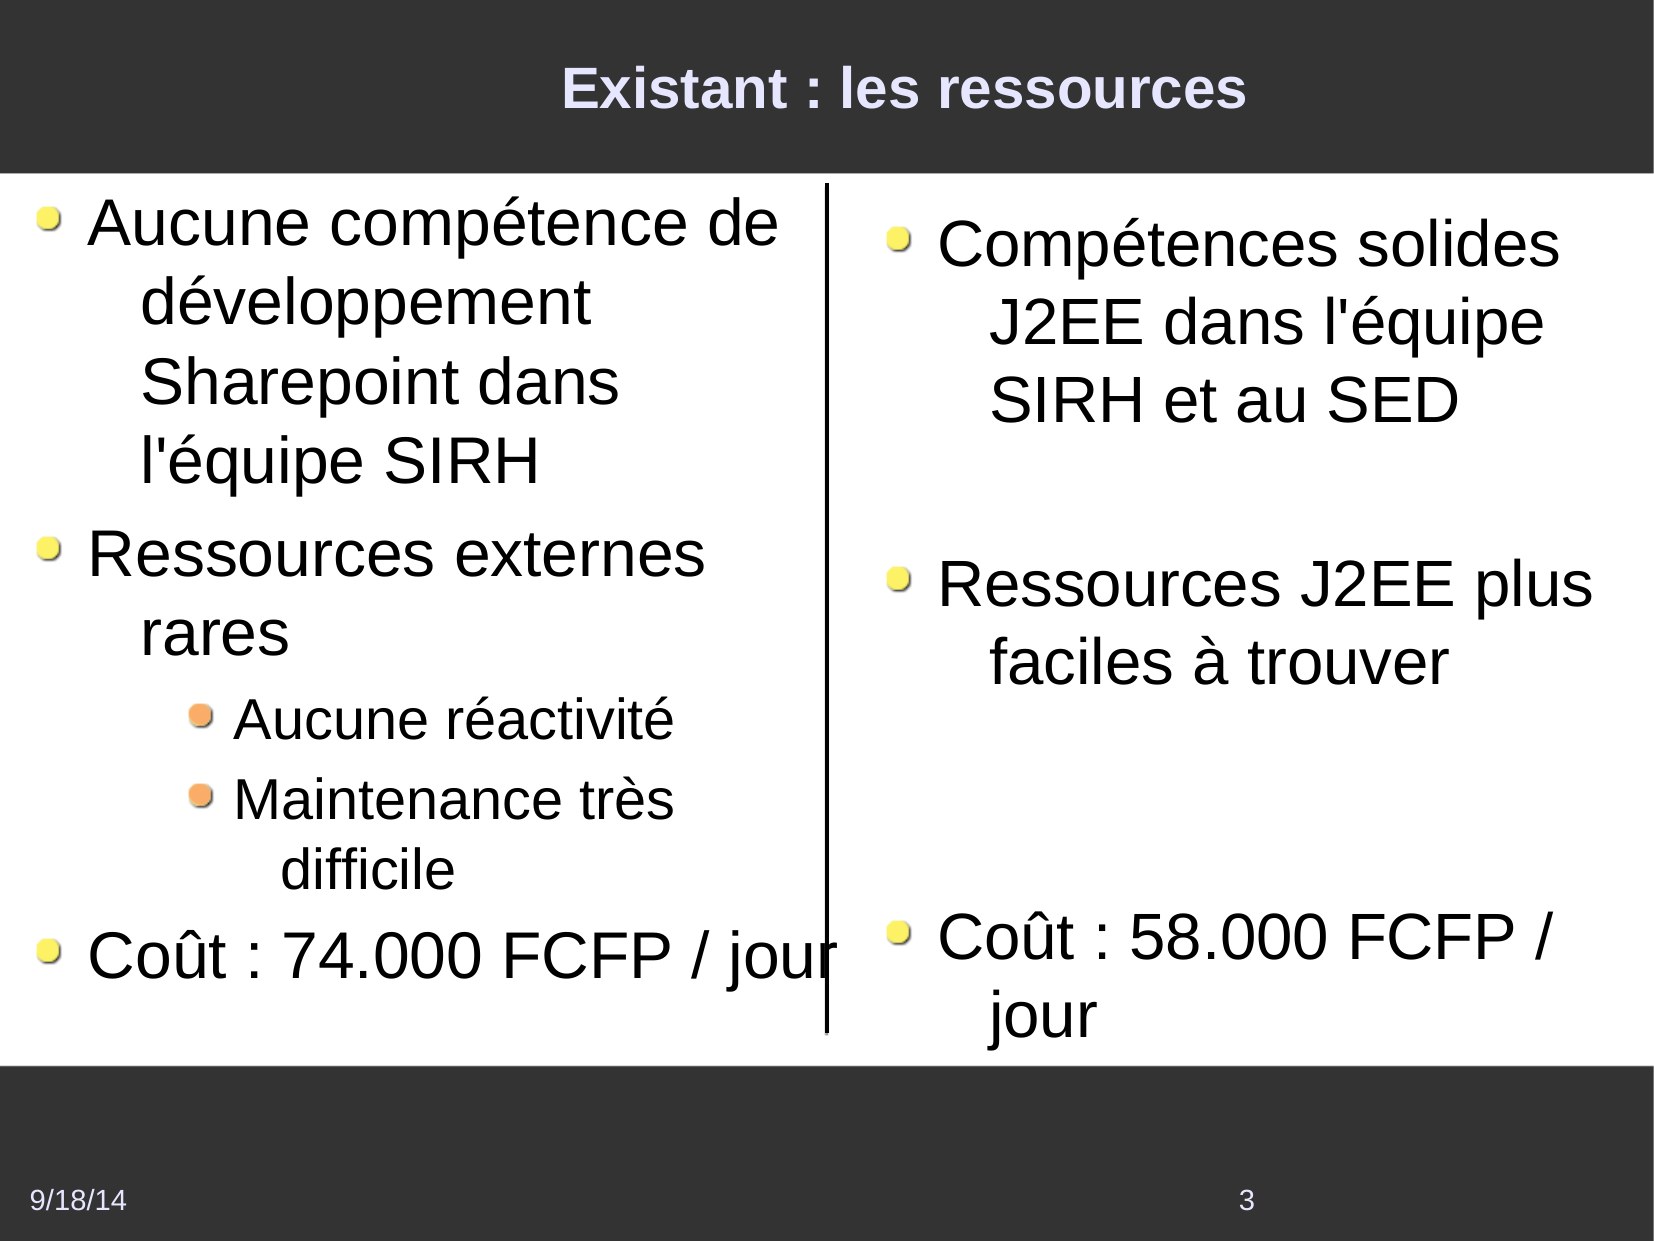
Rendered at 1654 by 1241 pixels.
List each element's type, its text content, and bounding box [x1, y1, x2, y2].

text_box [1238, 1181, 1625, 1241]
picture [0, 0, 1654, 1241]
list Compétences solides J2EE dans l'équipe SIRH et au SED Ressources J2EE plus faciles à trouver Coût : 58.000 FCFP / jour [850, 200, 1631, 1056]
text_box 9/18/14 [29, 1181, 566, 1241]
list Aucune compétence de développement Sharepoint dans l'équipe SIRH Ressources externes rares Aucune réactivité Maintenance très difficile Coût : 74.000 FCFP / jour [0, 179, 841, 1081]
title Existant : les ressources [561, 50, 1625, 121]
